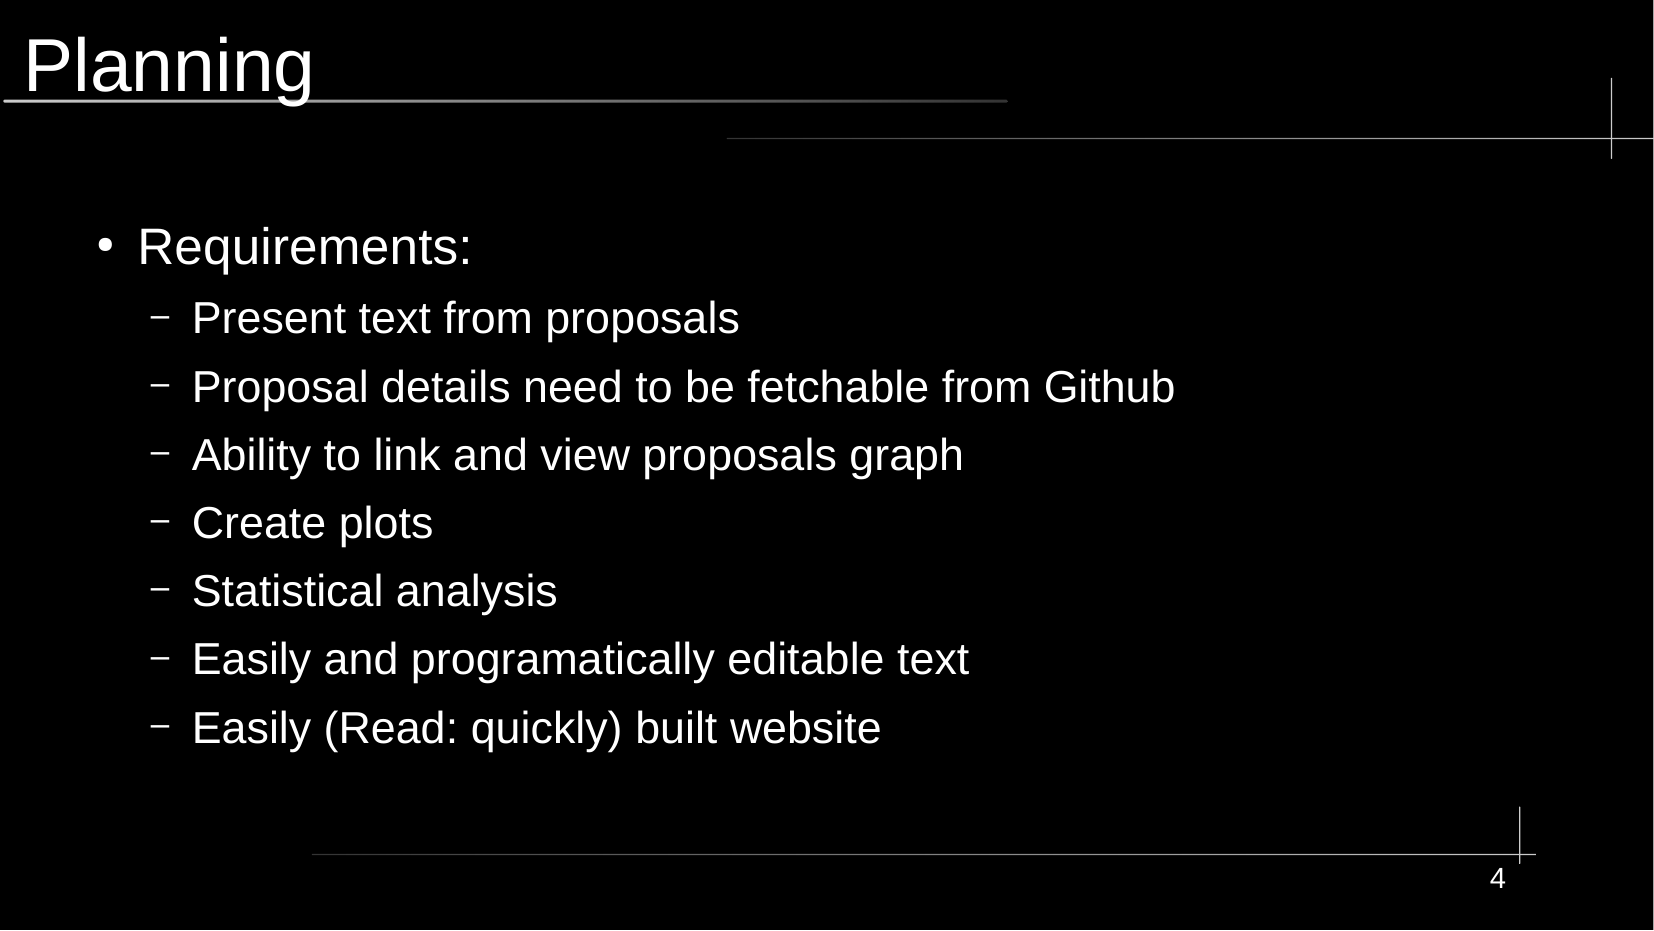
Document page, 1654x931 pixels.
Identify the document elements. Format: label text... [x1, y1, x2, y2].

title Planning [23, 11, 1589, 119]
list Requirements: Present text from proposals Proposal details need to be fetchable from Github Ability to link and view proposals graph Create plots Statistical analysis Easily and programatically editable text Easily (Read: quickly) built website [82, 217, 1571, 758]
